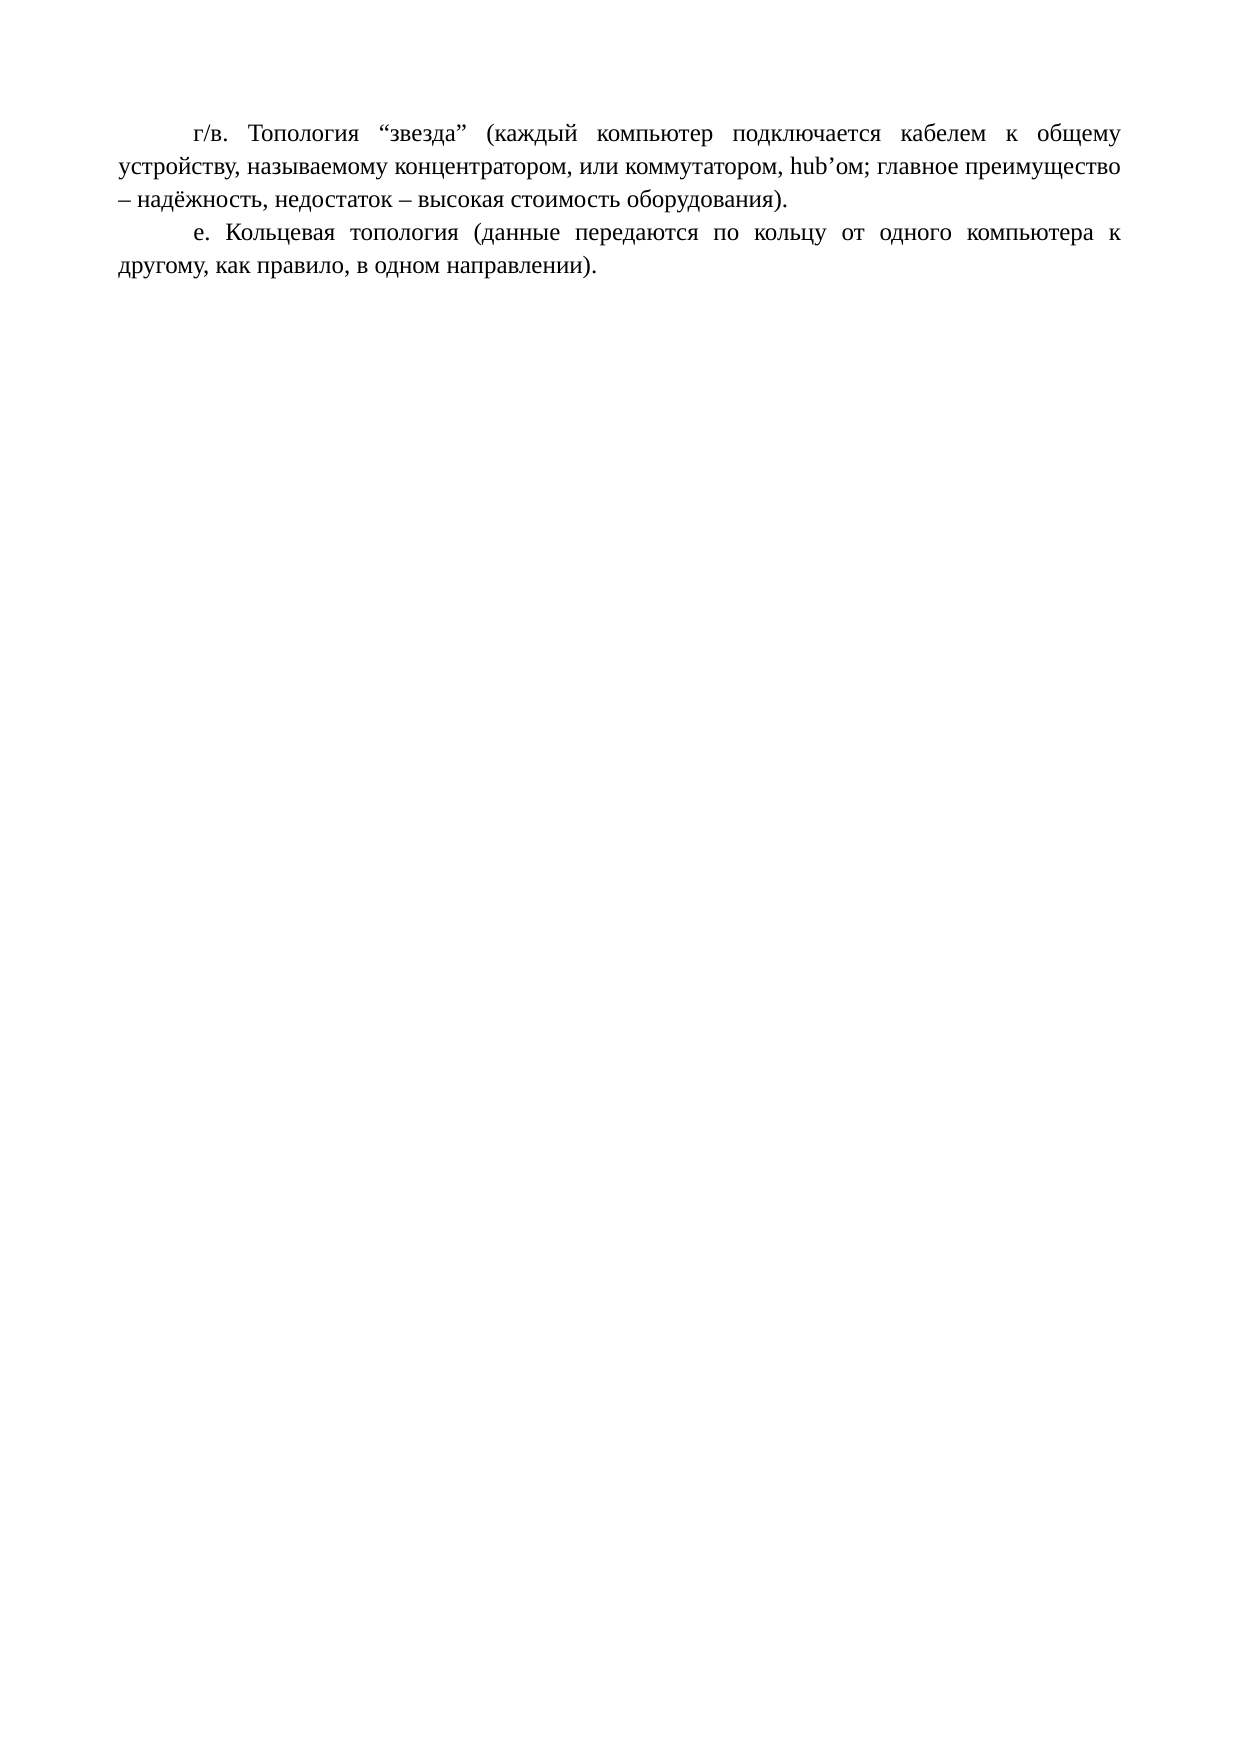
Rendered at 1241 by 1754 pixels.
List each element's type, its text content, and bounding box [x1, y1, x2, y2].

text г/в. Топология “звезда” (каждый компьютер подключается кабелем к общему устройству, называемому концентратором, или коммутатором, hub’ом; главное преимущество – надёжность, недостаток – высокая стоимость оборудования). [118, 118, 1122, 213]
text е. Кольцевая топология (данные передаются по кольцу от одного компьютера к другому, как правило, в одном направлении). [118, 217, 1122, 279]
